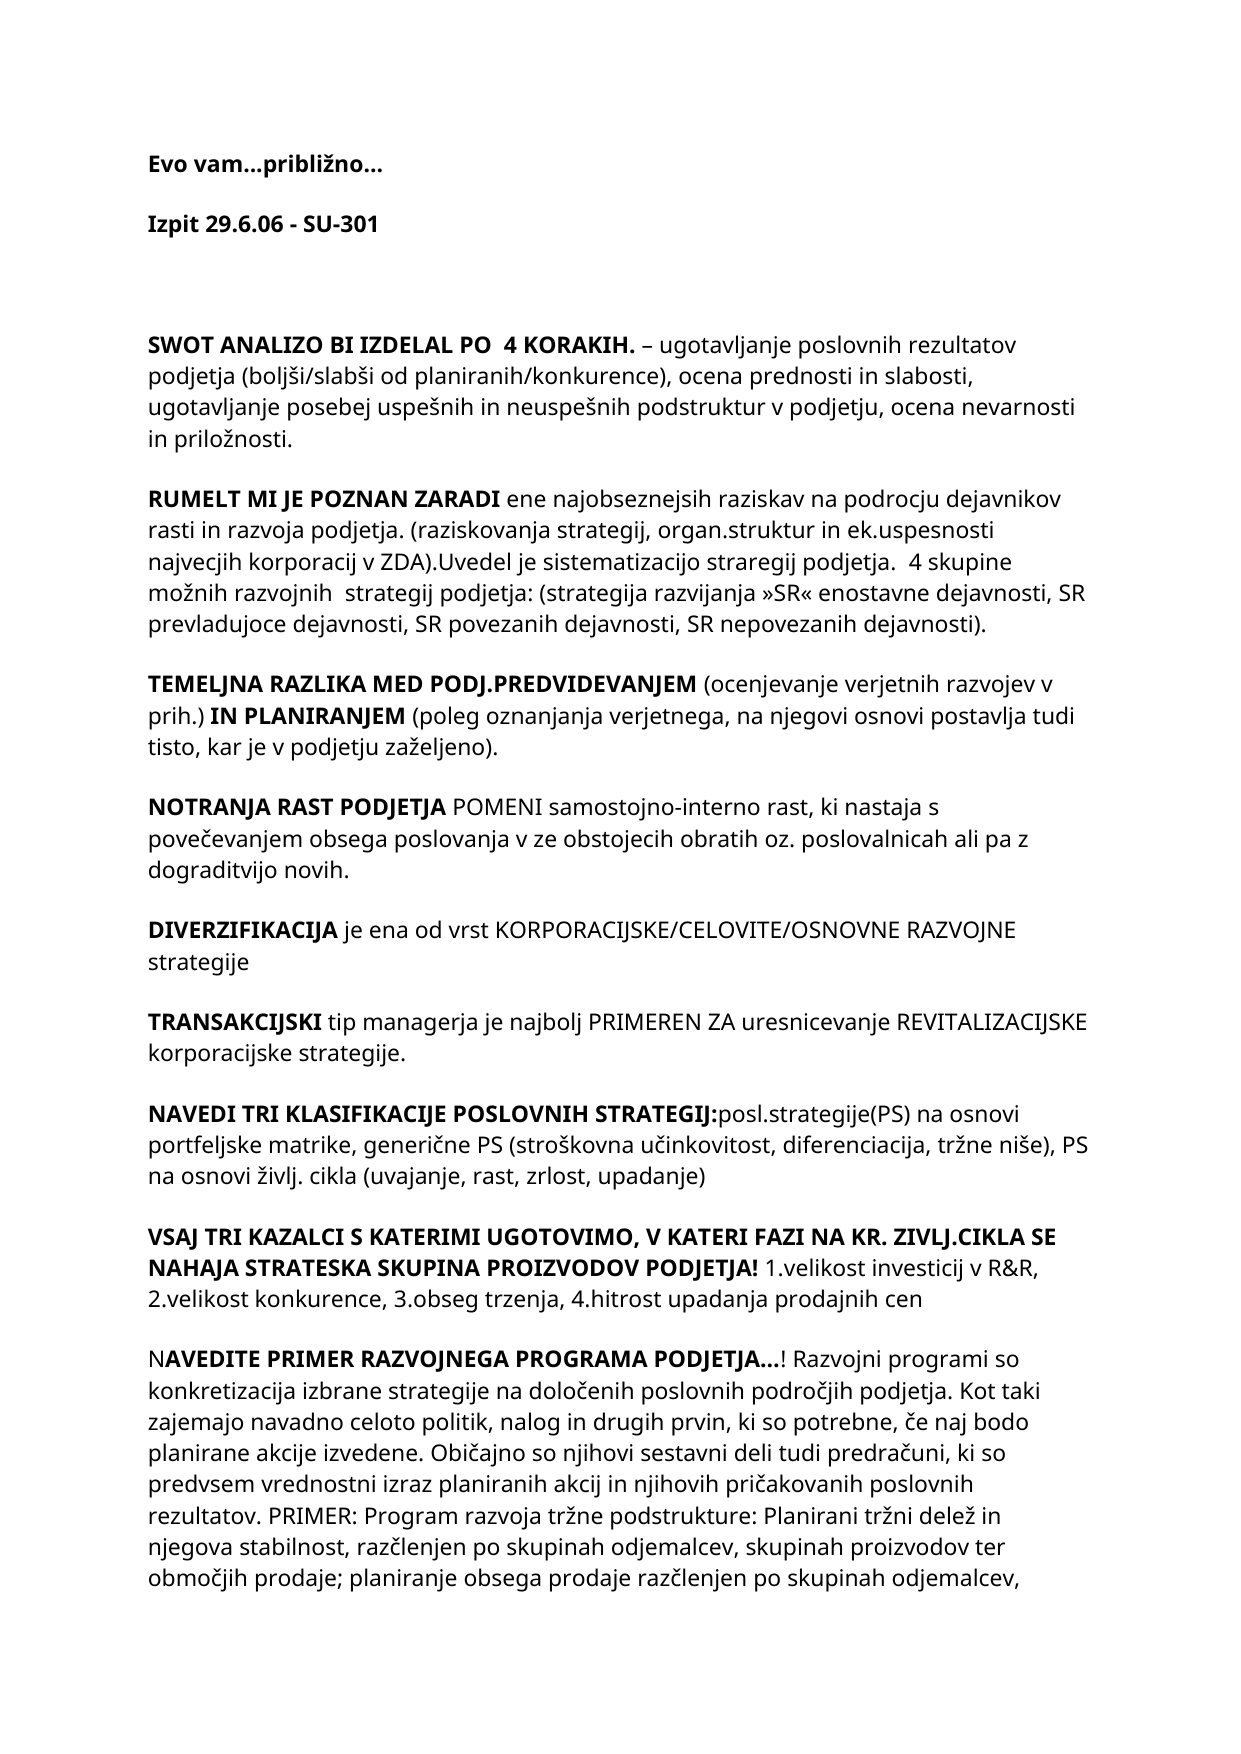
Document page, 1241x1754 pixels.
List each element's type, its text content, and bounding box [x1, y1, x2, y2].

text VSAJ TRI KAZALCI S KATERIMI UGOTOVIMO, V KATERI FAZI NA KR. ZIVLJ.CIKLA SE NAHAJA STRATESKA SKUPINA PROIZVODOV PODJETJA! 1.velikost investicij v R&R, 2.velikost konkurence, 3.obseg trzenja, 4.hitrost upadanja prodajnih cen [148, 1221, 1093, 1314]
text SWOT ANALIZO BI IZDELAL PO 4 KORAKIH. – ugotavljanje poslovnih rezultatov podjetja (boljši/slabši od planiranih/konkurence), ocena prednosti in slabosti, ugotavljanje posebej uspešnih in neuspešnih podstruktur v podjetju, ocena nevarnosti in priložnosti. [148, 329, 1093, 454]
text NAVEDI TRI KLASIFIKACIJE POSLOVNIH STRATEGIJ:posl.strategije(PS) na osnovi portfeljske matrike, generične PS (stroškovna učinkovitost, diferenciacija, tržne niše), PS na osnovi življ. cikla (uvajanje, rast, zrlost, upadanje) [148, 1098, 1093, 1191]
text Evo vam...približno... [148, 148, 1093, 179]
text RUMELT MI JE POZNAN ZARADI ene najobseznejsih raziskav na podrocju dejavnikov rasti in razvoja podjetja. (raziskovanja strategij, organ.struktur in ek.uspesnosti najvecjih korporacij v ZDA).Uvedel je sistematizacijo straregij podjetja. 4 skupine možnih razvojnih strategij podjetja: (strategija razvijanja »SR« enostavne dejavnosti, SR prevladujoce dejavnosti, SR povezanih dejavnosti, SR nepovezanih dejavnosti). [148, 483, 1093, 639]
text DIVERZIFIKACIJA je ena od vrst KORPORACIJSKE/CELOVITE/OSNOVNE RAZVOJNE strategije [148, 914, 1093, 977]
text TRANSAKCIJSKI tip managerja je najbolj PRIMEREN ZA uresnicevanje REVITALIZACIJSKE korporacijske strategije. [148, 1006, 1093, 1068]
text NAVEDITE PRIMER RAZVOJNEGA PROGRAMA PODJETJA…! Razvojni programi so konkretizacija izbrane strategije na določenih poslovnih področjih podjetja. Kot taki zajemajo navadno celoto politik, nalog in drugih prvin, ki so potrebne, če naj bodo planirane akcije izvedene. Običajno so njihovi sestavni deli tudi predračuni, ki so predvsem vrednostni izraz planiranih akcij in njihovih pričakovanih poslovnih rezultatov. PRIMER: Program razvoja tržne podstrukture: Planirani tržni delež in njegova stabilnost, razčlenjen po skupinah odjemalcev, skupinah proizvodov ter območjih prodaje; planiranje obsega prodaje razčlenjen po skupinah odjemalcev, [148, 1343, 1093, 1593]
text NOTRANJA RAST PODJETJA POMENI samostojno-interno rast, ki nastaja s povečevanjem obsega poslovanja v ze obstojecih obratih oz. poslovalnicah ali pa z dograditvijo novih. [148, 791, 1093, 885]
text TEMELJNA RAZLIKA MED PODJ.PREDVIDEVANJEM (ocenjevanje verjetnih razvojev v prih.) IN PLANIRANJEM (poleg oznanjanja verjetnega, na njegovi osnovi postavlja tudi tisto, kar je v podjetju zaželjeno). [148, 668, 1093, 762]
text Izpit 29.6.06 - SU-301 [148, 208, 1093, 239]
